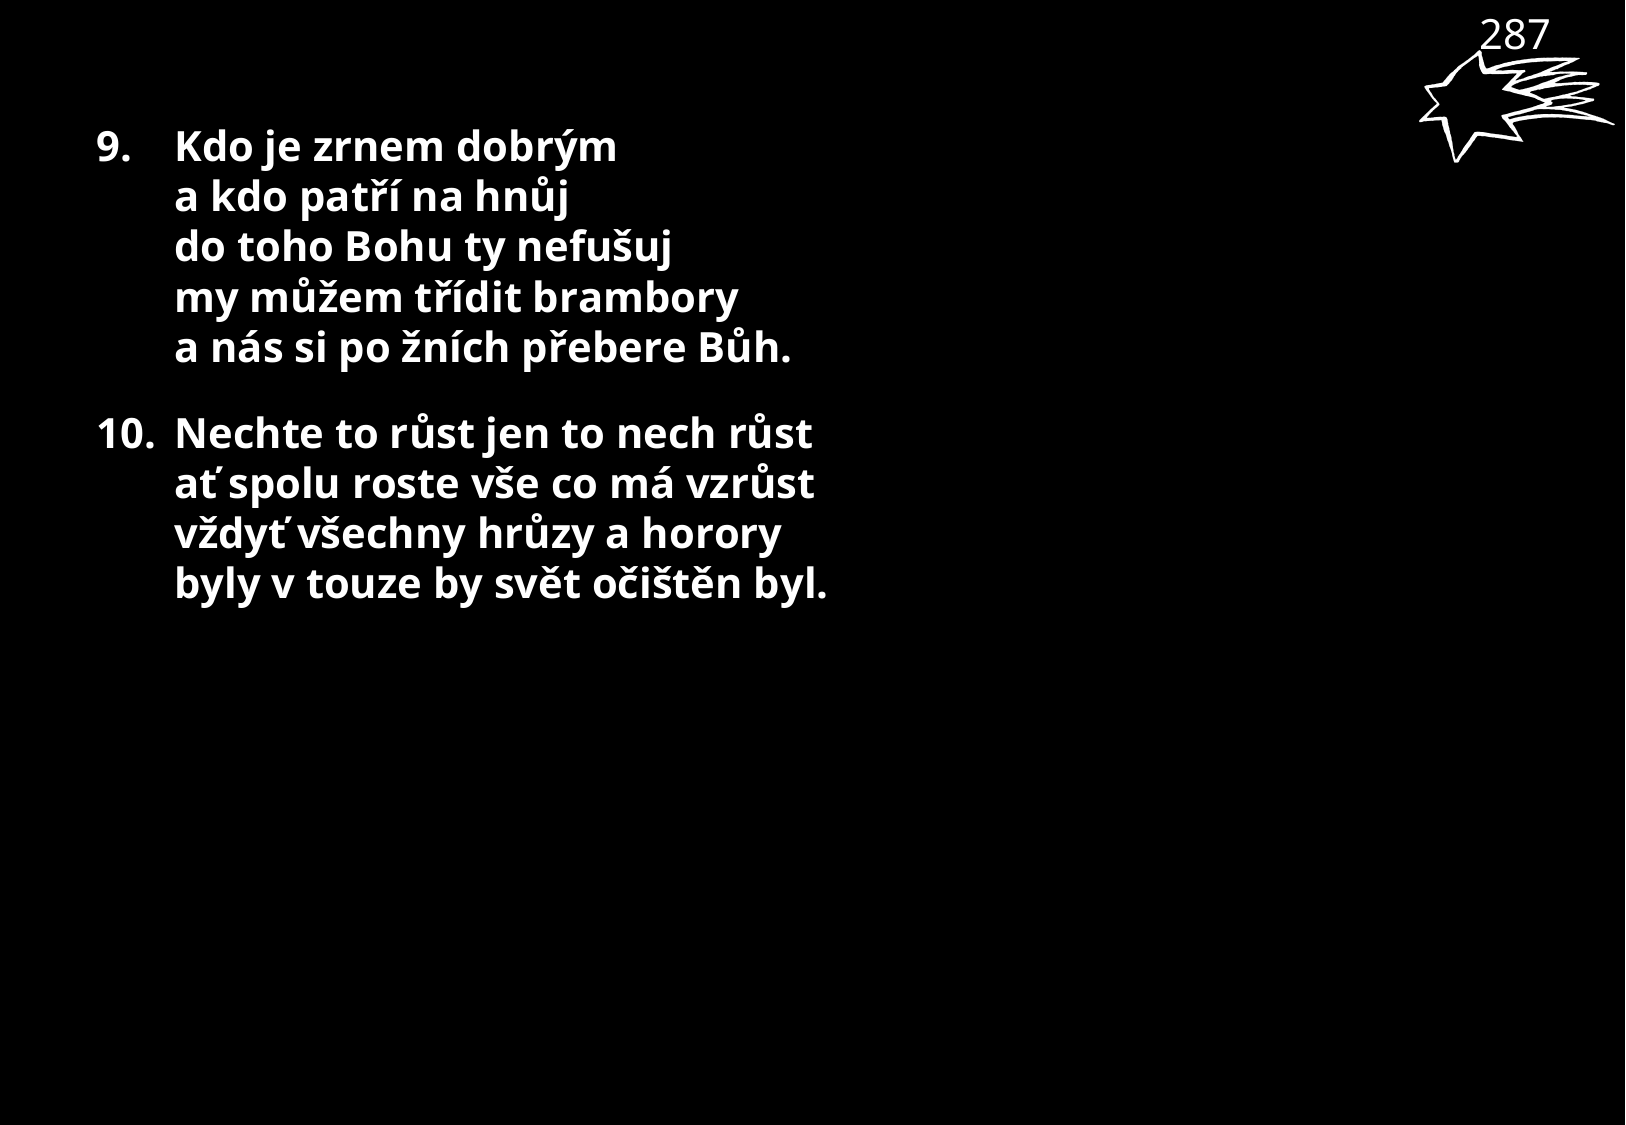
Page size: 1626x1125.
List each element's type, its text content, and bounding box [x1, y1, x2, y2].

text_box 287 [1405, 0, 1626, 66]
list 9. Kdo je zrnem dobrým a kdo patří na hnůj do toho Bohu ty nefušuj my můžem třídit brambory a nás si po žních přebere Bůh. 10. Nechte to růst jen to nech růst ať spolu roste vše co má vzrůst vždyť všechny hrůzy a horory byly v touze by svět očištěn byl. [81, 112, 1544, 1101]
